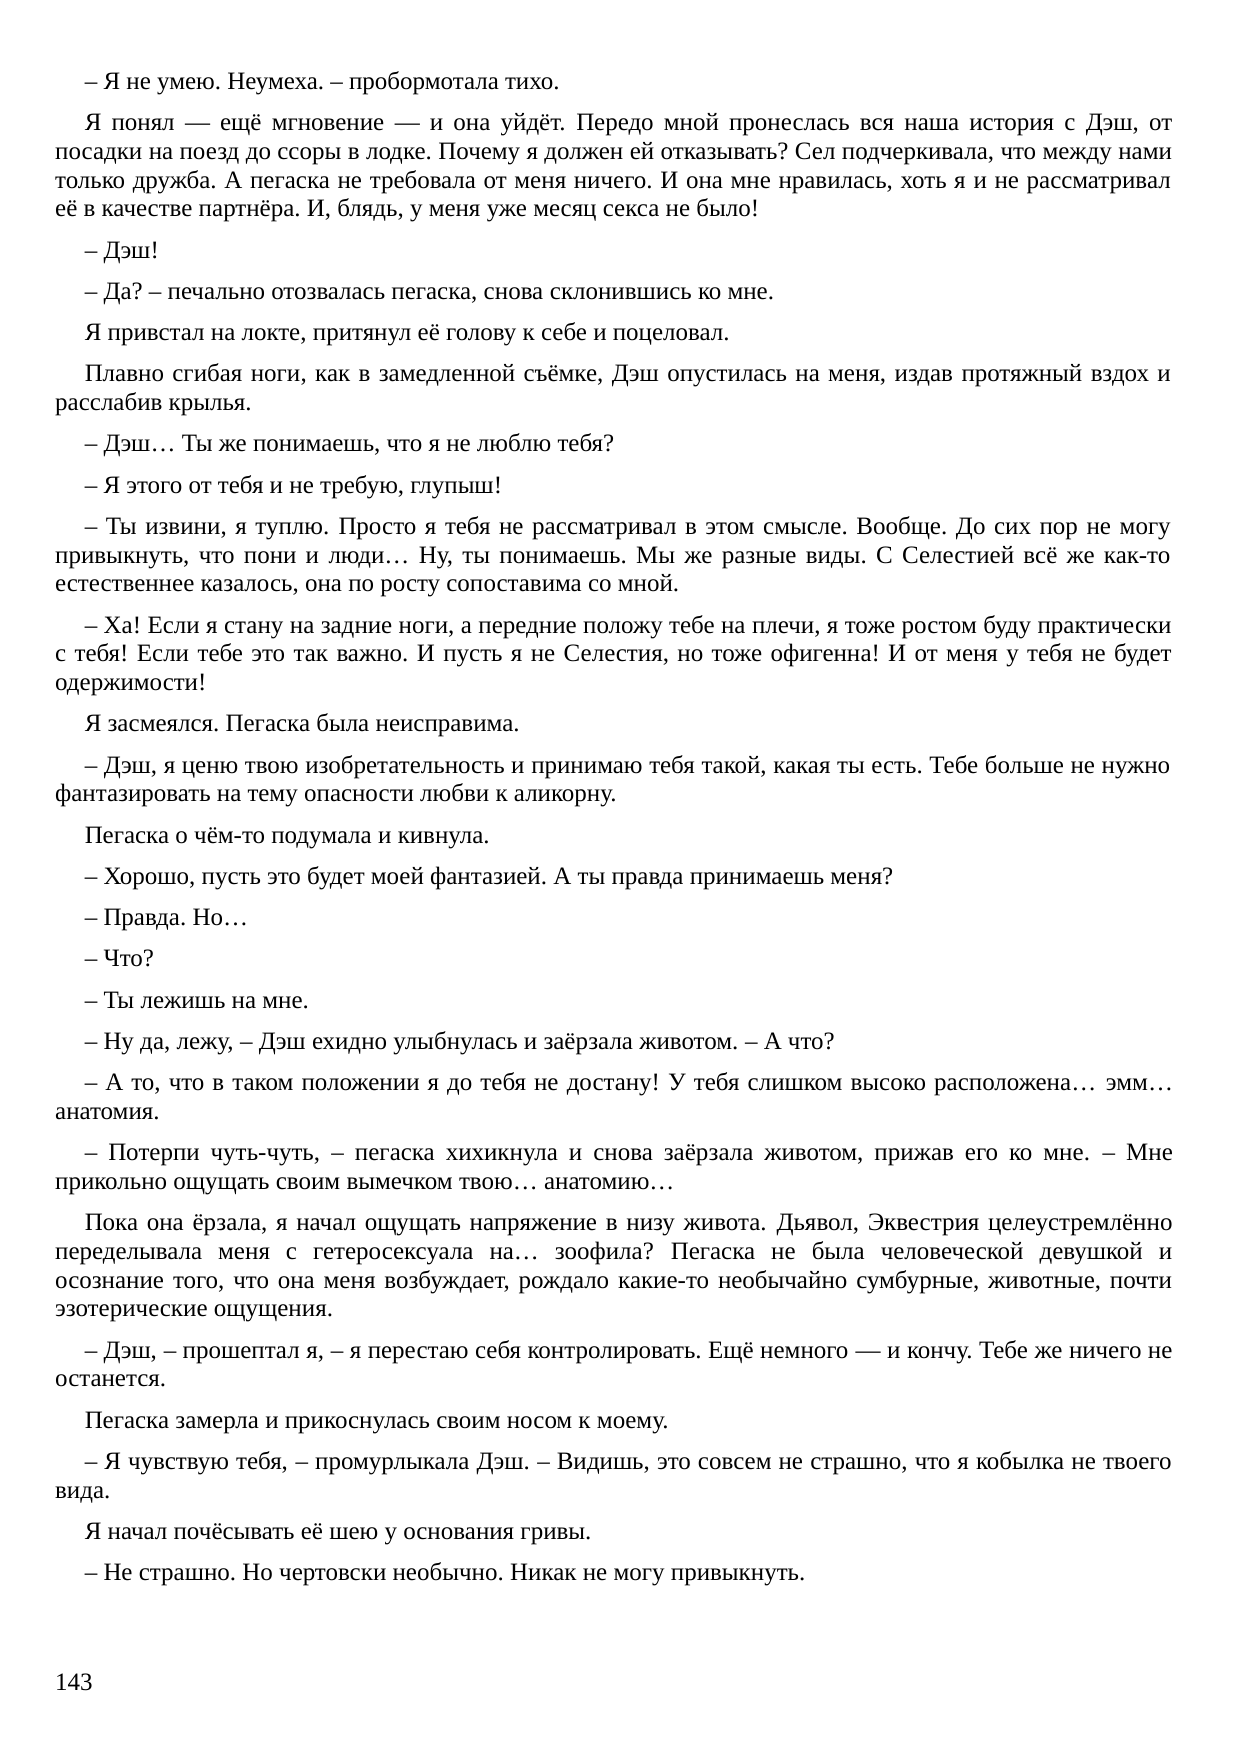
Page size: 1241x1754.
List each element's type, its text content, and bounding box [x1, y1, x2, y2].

text Пока она ёрзала, я начал ощущать напряжение в низу живота. Дьявол, Эквестрия целеустремлённо переделывала меня с гетеросексуала на… зоофила? Пегаска не была человеческой девушкой и осознание того, что она меня возбуждает, рождало какие-то необычайно сумбурные, животные, почти эзотерические ощущения. [55, 1207, 1173, 1322]
text – Ты извини, я туплю. Просто я тебя не рассматривал в этом смысле. Вообще. До сих пор не могу привыкнуть, что пони и люди… Ну, ты понимаешь. Мы же разные виды. С Селестией всё же как-то естественнее казалось, она по росту сопоставима со мной. [55, 511, 1173, 597]
text Плавно сгибая ноги, как в замедленной съёмке, Дэш опустилась на меня, издав протяжный вздох и расслабив крылья. [55, 358, 1173, 416]
text Я понял — ещё мгновение — и она уйдёт. Передо мной пронеслась вся наша история с Дэш, от посадки на поезд до ссоры в лодке. Почему я должен ей отказывать? Сел подчеркивала, что между нами только дружба. А пегаска не требовала от меня ничего. И она мне нравилась, хоть я и не рассматривал её в качестве партнёра. И, блядь, у меня уже месяц секса не было! [55, 107, 1173, 222]
text Я привстал на локте, притянул её голову к себе и поцеловал. [55, 317, 1173, 346]
text – Правда. Но… [55, 902, 1173, 931]
text – А то, что в таком положении я до тебя не достану! У тебя слишком высоко расположена… эмм… анатомия. [55, 1067, 1173, 1125]
text – Я этого от тебя и не требую, глупыш! [55, 470, 1173, 498]
text – Ну да, лежу, – Дэш ехидно улыбнулась и заёрзала животом. – А что? [55, 1026, 1173, 1055]
text Я начал почёсывать её шею у основания гривы. [55, 1516, 1173, 1545]
text – Дэш, я ценю твою изобретательность и принимаю тебя такой, какая ты есть. Тебе больше не нужно фантазировать на тему опасности любви к аликорну. [55, 750, 1173, 807]
text – Я не умею. Неумеха. – пробормотала тихо. [55, 66, 1173, 95]
text – Дэш! [55, 235, 1173, 263]
text Я засмеялся. Пегаска была неисправима. [55, 708, 1173, 737]
text – Я чувствую тебя, – промурлыкала Дэш. – Видишь, это совсем не страшно, что я кобылка не твоего вида. [55, 1446, 1173, 1503]
text – Что? [55, 943, 1173, 972]
text – Ты лежишь на мне. [55, 985, 1173, 1013]
text – Дэш… Ты же понимаешь, что я не люблю тебя? [55, 428, 1173, 457]
text – Дэш, – прошептал я, – я перестаю себя контролировать. Ещё немного — и кончу. Тебе же ничего не останется. [55, 1335, 1173, 1392]
text Пегаска о чём-то подумала и кивнула. [55, 820, 1173, 848]
text – Потерпи чуть-чуть, – пегаска хихикнула и снова заёрзала животом, прижав его ко мне. – Мне прикольно ощущать своим вымечком твою… анатомию… [55, 1137, 1173, 1195]
text Пегаска замерла и прикоснулась своим носом к моему. [55, 1405, 1173, 1433]
text – Хорошо, пусть это будет моей фантазией. А ты правда принимаешь меня? [55, 861, 1173, 890]
text – Да? – печально отозвалась пегаска, снова склонившись ко мне. [55, 276, 1173, 305]
text – Не страшно. Но чертовски необычно. Никак не могу привыкнуть. [55, 1557, 1173, 1586]
text – Ха! Если я стану на задние ноги, а передние положу тебе на плечи, я тоже ростом буду практически с тебя! Если тебе это так важно. И пусть я не Селестия, но тоже офигенна! И от меня у тебя не будет одержимости! [55, 610, 1173, 696]
